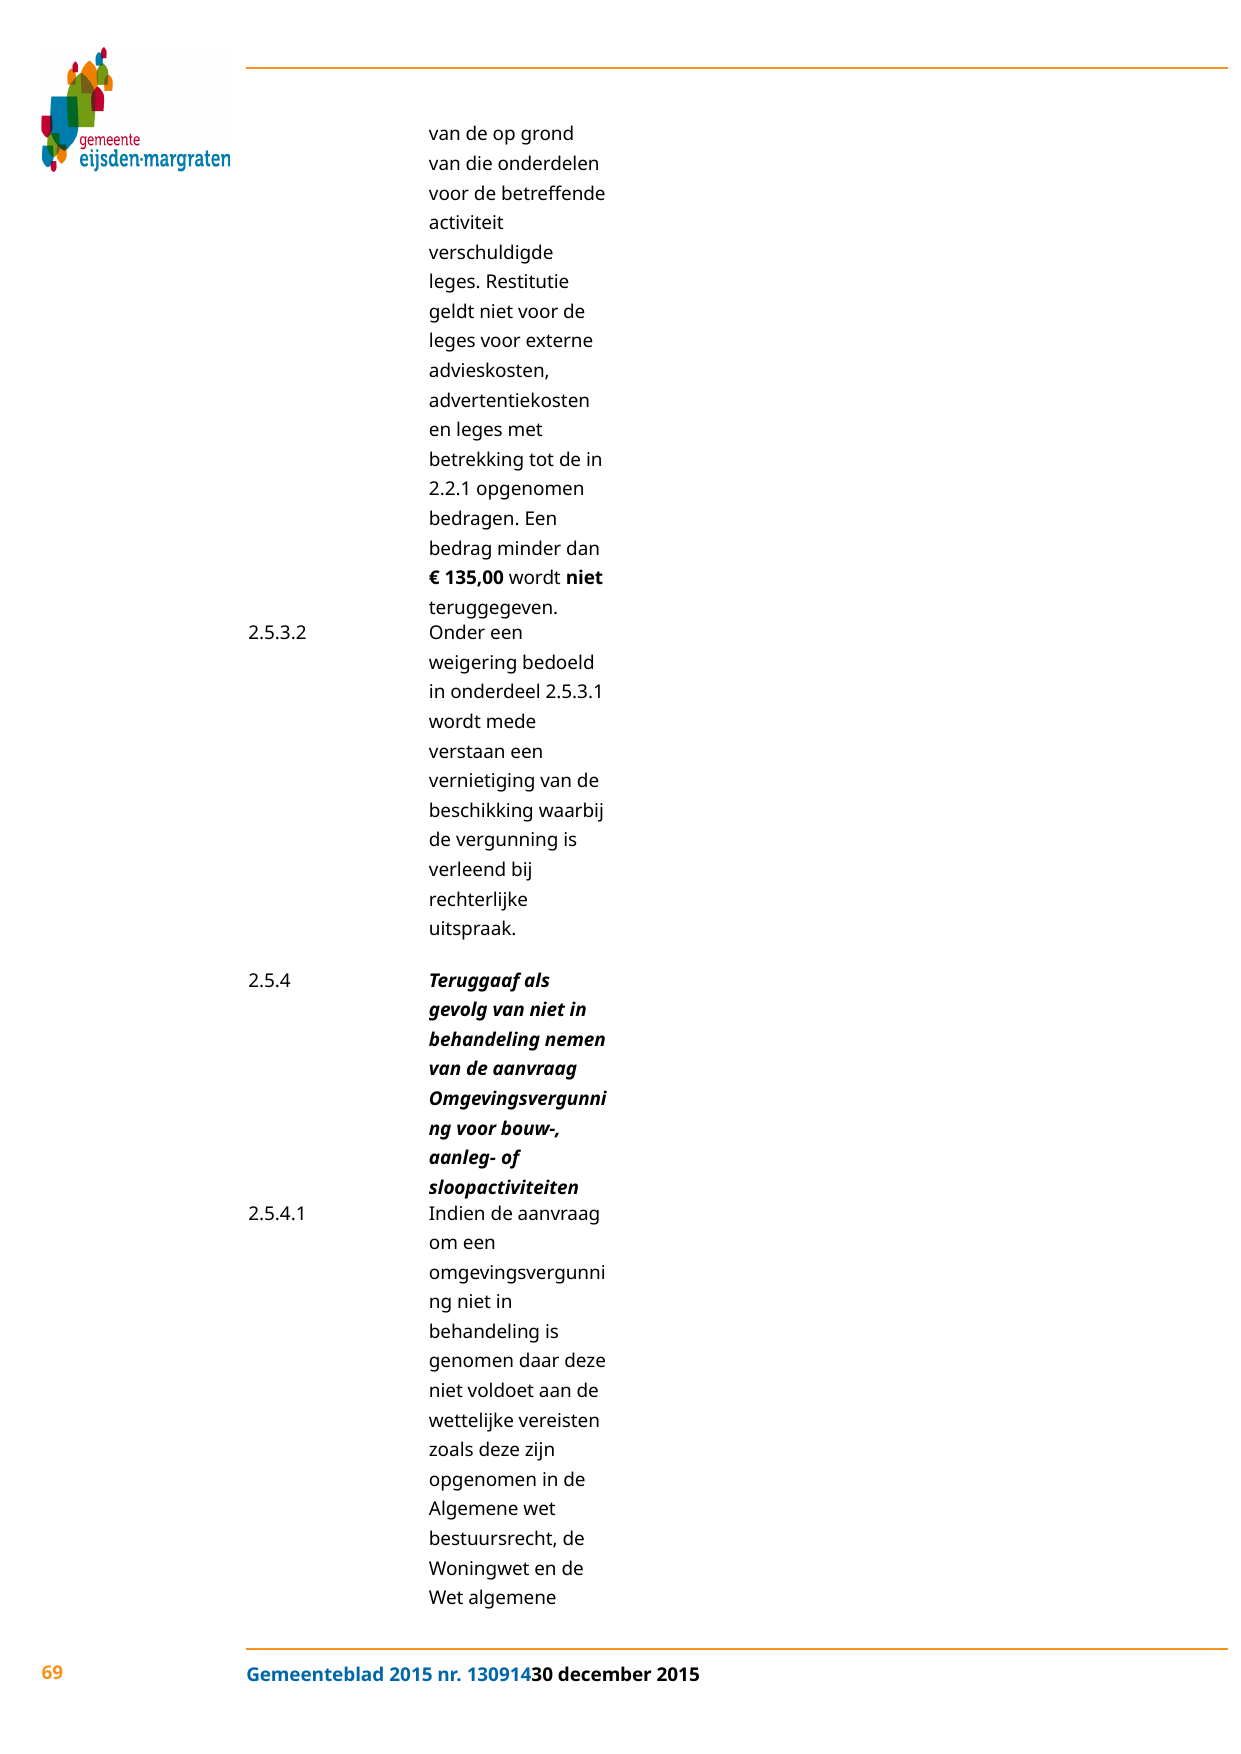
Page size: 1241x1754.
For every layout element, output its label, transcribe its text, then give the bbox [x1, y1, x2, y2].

table_cell [790, 121, 971, 619]
table_cell 2.5.4 [248, 967, 429, 1200]
table_cell [248, 121, 429, 619]
table_cell [790, 967, 971, 1200]
table_cell [790, 95, 971, 121]
table_cell [971, 95, 1152, 121]
table_cell [609, 121, 790, 619]
picture [41, 47, 231, 172]
table_cell 2.5.3.2 [248, 620, 429, 941]
table_cell [790, 1200, 971, 1610]
table_cell [609, 95, 790, 121]
table_cell [790, 620, 971, 941]
table_cell [790, 941, 971, 967]
table_cell [609, 1200, 790, 1610]
table_cell [971, 967, 1152, 1200]
table_cell [971, 1200, 1152, 1610]
table_cell [429, 95, 609, 121]
table_cell [248, 941, 429, 967]
table_cell [971, 941, 1152, 967]
table_cell [609, 620, 790, 941]
table_cell Indien de aanvraag om een omgevingsvergunning niet in behandeling is genomen daar deze niet voldoet aan de wettelijke vereisten zoals deze zijn opgenomen in de Algemene wet bestuursrecht, de Woningwet en de Wet algemene [429, 1200, 609, 1610]
table_cell 2.5.4.1 [248, 1200, 429, 1610]
table_cell [248, 95, 429, 121]
table_cell [971, 620, 1152, 941]
table_cell [609, 967, 790, 1200]
table_cell Onder een weigering bedoeld in onderdeel 2.5.3.1 wordt mede verstaan een vernietiging van de beschikking waarbij de vergunning is verleend bij rechterlijke uitspraak. [429, 620, 609, 941]
table_cell [971, 121, 1152, 619]
table_cell [429, 941, 609, 967]
table_cell Teruggaaf als gevolg van niet in behandeling nemen van de aanvraag Omgevingsvergunning voor bouw-, aanleg- of sloopactiviteiten [429, 967, 609, 1200]
table_cell [609, 941, 790, 967]
table_cell van de op grond van die onderdelen voor de betreffende activiteit verschuldigde leges. Restitutie geldt niet voor de leges voor externe advieskosten, advertentiekosten en leges met betrekking tot de in 2.2.1 opgenomen bedragen. Een bedrag minder dan € 135,00 wordt niet teruggegeven. [429, 121, 609, 619]
